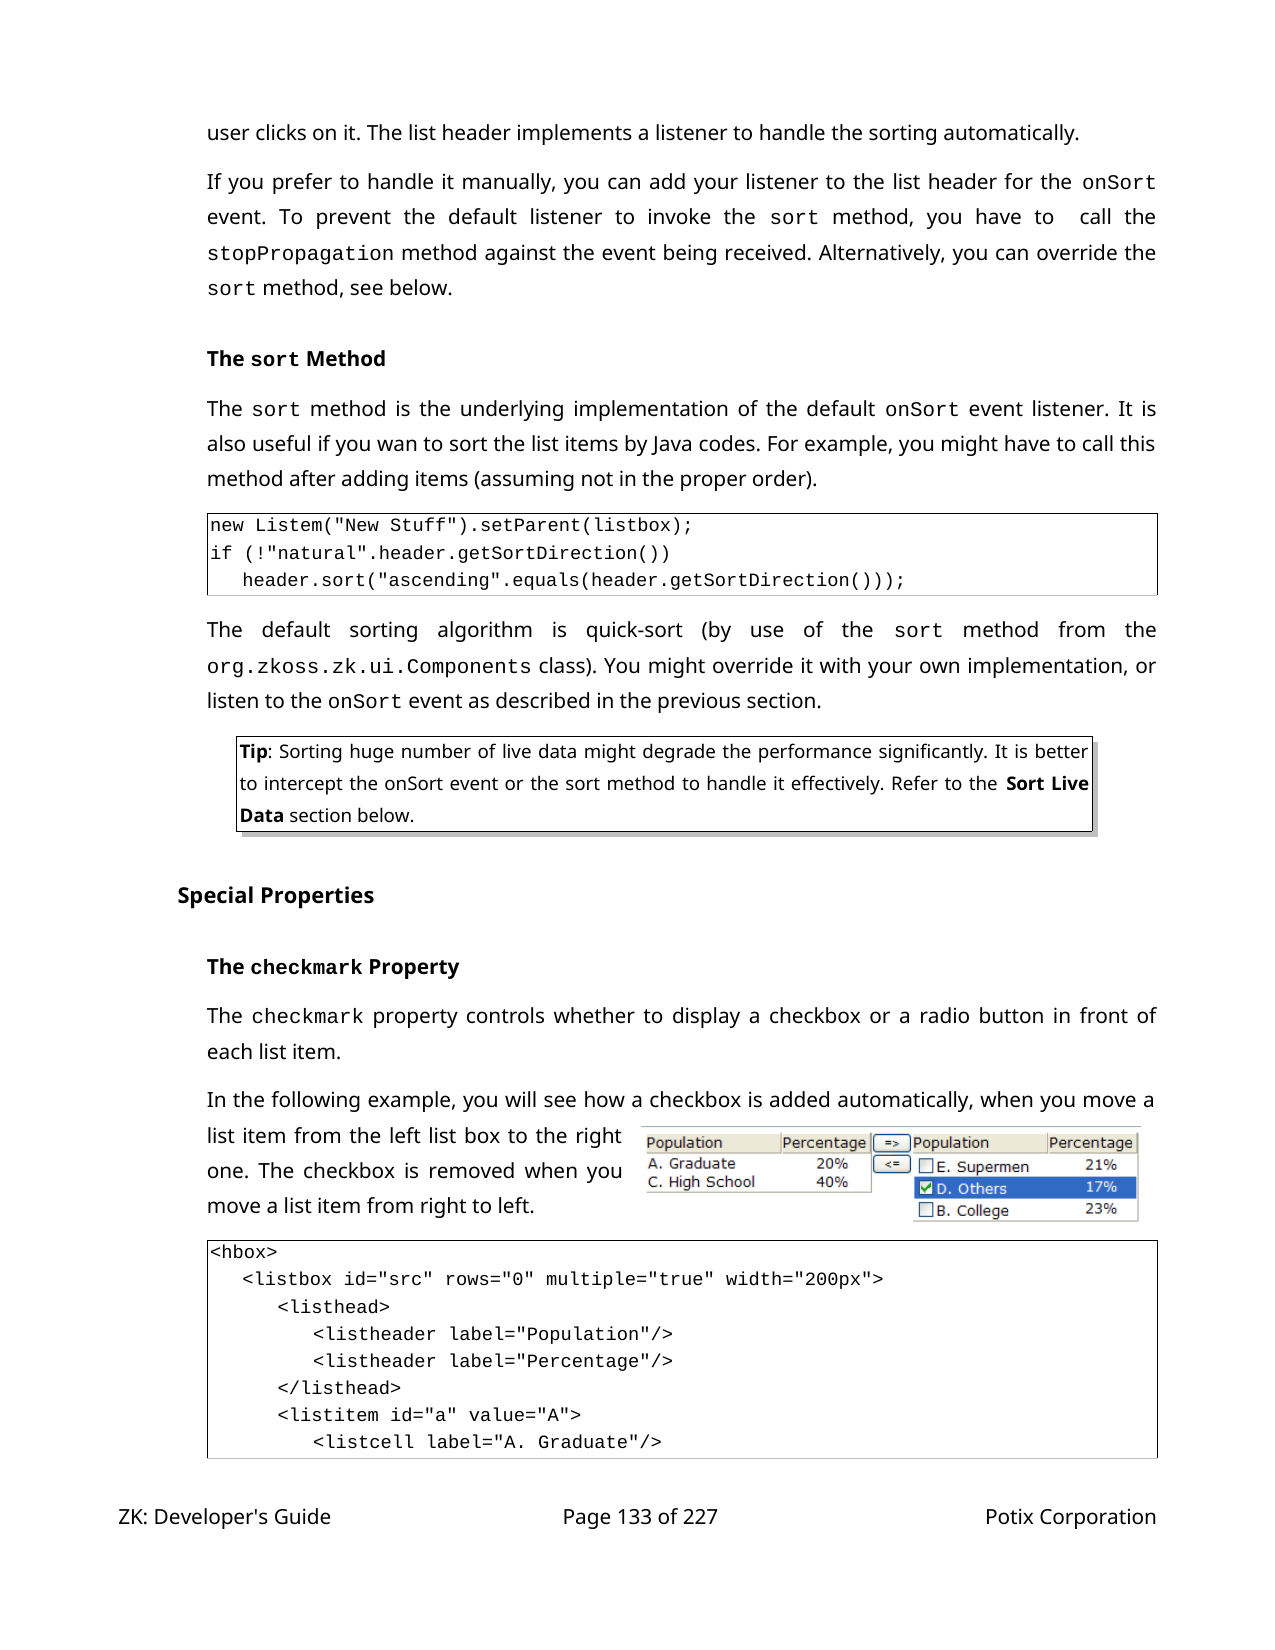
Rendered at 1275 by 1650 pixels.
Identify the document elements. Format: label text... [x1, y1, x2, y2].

text user clicks on it. The list header implements a listener to handle the sorting automatically. [207, 118, 1157, 146]
text new Listem("New Stuff").setParent(listbox); [208, 514, 1157, 538]
text </listhead> [208, 1376, 1157, 1400]
text <listbox id="src" rows="0" multiple="true" width="200px"> [208, 1267, 1157, 1292]
text <hbox> [208, 1241, 1157, 1264]
text <listheader label="Percentage"/> [208, 1349, 1157, 1373]
text The default sorting algorithm is quick-sort (by use of the sort method from the org.zkoss.zk.ui.Components class). You might override it with your own implementation, or listen to the onSort event as described in the previous section. [207, 616, 1157, 715]
text Tip: Sorting huge number of live data might degrade the performance significantly. It is better to intercept the onSort event or the sort method to handle it effectively. Refer to the Sort Live Data section below. [237, 737, 1092, 831]
picture [640, 1126, 1142, 1224]
text <listitem id="a" value="A"> [208, 1403, 1157, 1427]
text if (!"natural".header.getSortDirection()) [208, 541, 1157, 565]
text The sort method is the underlying implementation of the default onSort event listener. It is also useful if you wan to sort the list items by Java codes. For example, you might have to call this method after adding items (assuming not in the proper order). [207, 394, 1157, 493]
text <listheader label="Population"/> [208, 1322, 1157, 1346]
subtitle The checkmark Property [207, 952, 1157, 981]
subtitle Special Properties [177, 879, 1157, 909]
text If you prefer to handle it manually, you can add your listener to the list header for the onSort event. To prevent the default listener to invoke the sort method, you have to call the stopPropagation method against the event being received. Alternatively, you can override the sort method, see below. [207, 167, 1157, 302]
text In the following example, you will see how a checkbox is added automatically, when you move a list item from the left list box to the right one. The checkbox is removed when you move a list item from right to left. [207, 1086, 1157, 1219]
text <listcell label="A. Graduate"/> [208, 1430, 1157, 1458]
subtitle The sort Method [207, 344, 1157, 373]
text <listhead> [208, 1294, 1157, 1319]
text The checkmark property controls whether to display a checkbox or a radio button in front of each list item. [207, 1001, 1157, 1065]
text header.sort("ascending".equals(header.getSortDirection())); [208, 568, 1157, 595]
